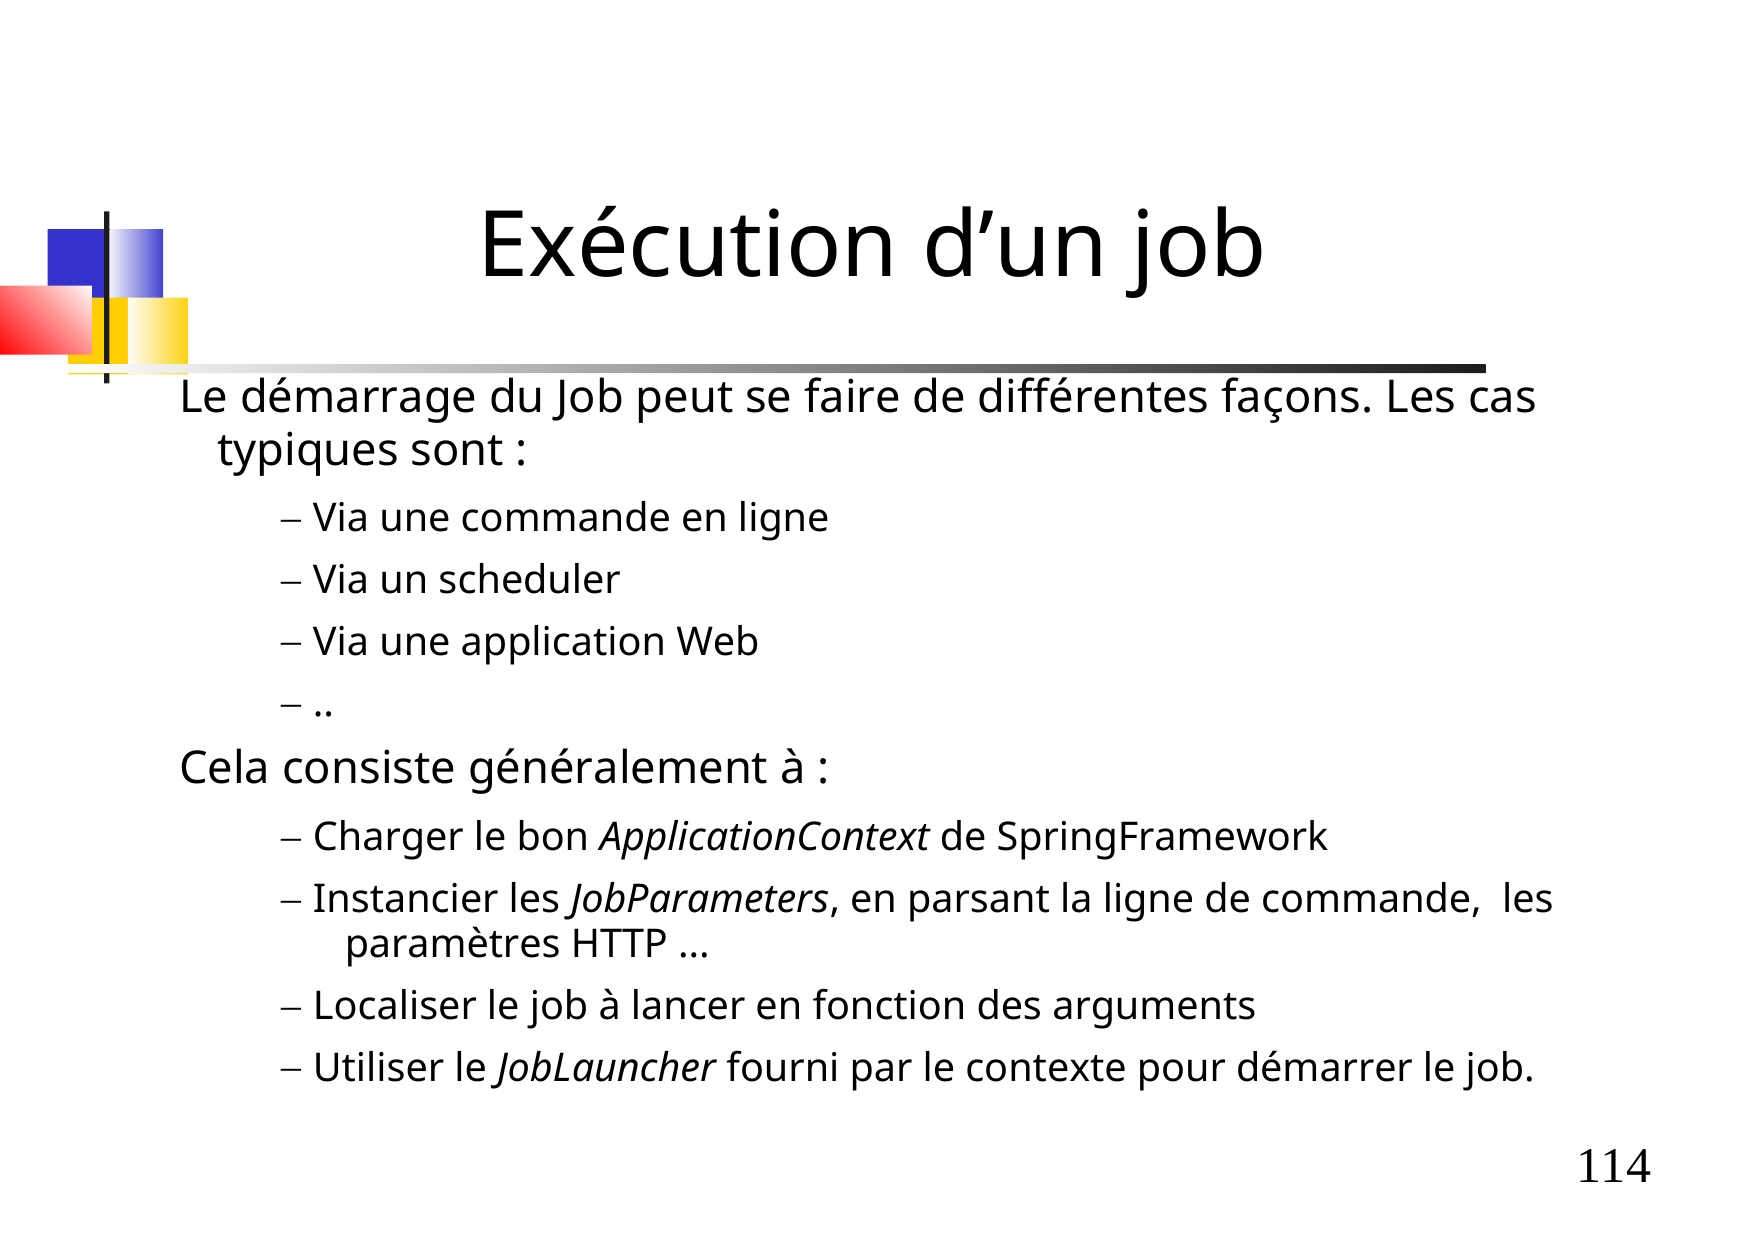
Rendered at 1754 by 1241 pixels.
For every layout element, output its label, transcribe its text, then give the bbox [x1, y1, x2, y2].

title Exécution d’un job [179, 139, 1567, 351]
list Le démarrage du Job peut se faire de différentes façons. Les cas typiques sont : Via une commande en ligne Via un scheduler Via une application Web .. Cela consiste généralement à : Charger le bon ApplicationContext de SpringFramework Instancier les JobParameters, en parsant la ligne de commande, les paramètres HTTP ... Localiser le job à lancer en fonction des arguments Utiliser le JobLauncher fourni par le contexte pour démarrer le job. [179, 371, 1567, 1091]
